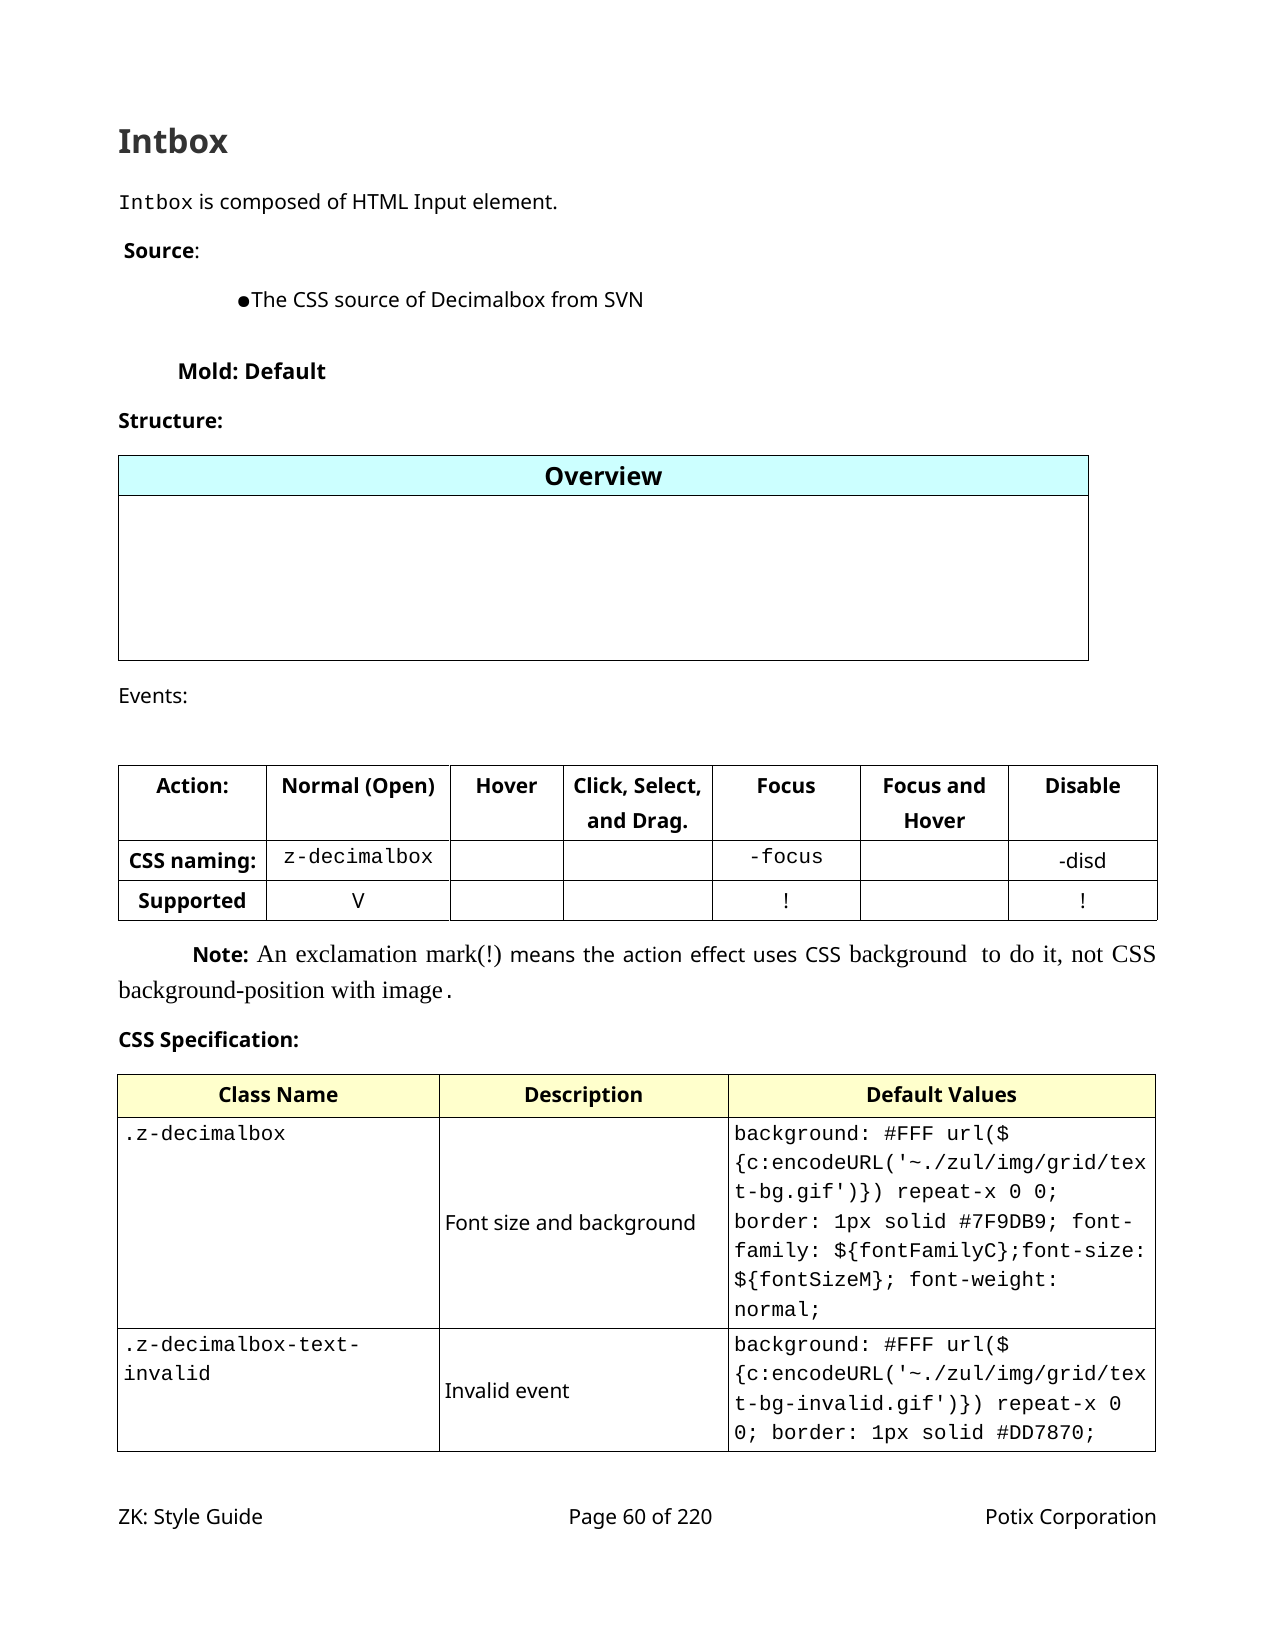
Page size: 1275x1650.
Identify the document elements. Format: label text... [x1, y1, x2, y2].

table_cell .z-decimalbox [118, 1118, 439, 1328]
text Source: [118, 236, 1157, 264]
table_header Hover [451, 766, 563, 840]
table_header Description [440, 1075, 728, 1117]
subtitle Intbox [118, 118, 1157, 163]
table_header Default Values [729, 1075, 1155, 1117]
table_cell [861, 841, 1008, 880]
text Events: [118, 681, 1157, 744]
table_cell .z-decimalbox-text-invalid [118, 1329, 439, 1451]
table_cell -focus [713, 841, 860, 880]
list The CSS source of Decimalbox from SVN [236, 285, 1157, 313]
table_cell background: #FFF url(${c:encodeURL('~./zul/img/grid/text-bg-invalid.gif')}) repeat-x 0 0; border: 1px solid #DD7870; [729, 1329, 1155, 1451]
table_cell -disd [1009, 841, 1157, 880]
table_cell [861, 881, 1008, 920]
table_header Disable [1009, 766, 1157, 840]
text CSS Specification: [118, 1025, 1157, 1053]
table_cell Invalid event [440, 1329, 728, 1451]
table_cell Font size and background [440, 1118, 728, 1328]
table_cell [119, 496, 1088, 660]
table_cell [564, 841, 712, 880]
text Structure: [118, 406, 1157, 434]
table_header Click, Select, and Drag. [564, 766, 712, 840]
text Intbox is composed of HTML Input element. [118, 187, 1157, 216]
table_cell ! [713, 881, 860, 920]
table_cell [451, 841, 563, 880]
table_cell CSS naming: [119, 841, 266, 880]
table_cell z-decimalbox [267, 841, 449, 880]
table_cell [451, 881, 563, 920]
table_header Class Name [118, 1075, 439, 1117]
table_cell Supported [119, 881, 266, 920]
subtitle Mold: Default [177, 356, 1157, 386]
table_header Normal (Open) [267, 766, 449, 840]
table_header Action: [119, 766, 266, 840]
text Note: An exclamation mark(!) means the action effect uses CSS background to do it, not CSS background-position with image. [118, 941, 1157, 1004]
table_cell [564, 881, 712, 920]
table_header Overview [119, 456, 1088, 495]
table_header Focus [713, 766, 860, 840]
table_cell background: #FFF url(${c:encodeURL('~./zul/img/grid/text-bg.gif')}) repeat-x 0 0; border: 1px solid #7F9DB9; font-family: ${fontFamilyC};font-size: ${fontSizeM}; font-weight: normal; [729, 1118, 1155, 1328]
table_cell ! [1009, 881, 1157, 920]
table_cell V [267, 881, 449, 920]
table_header Focus and Hover [861, 766, 1008, 840]
